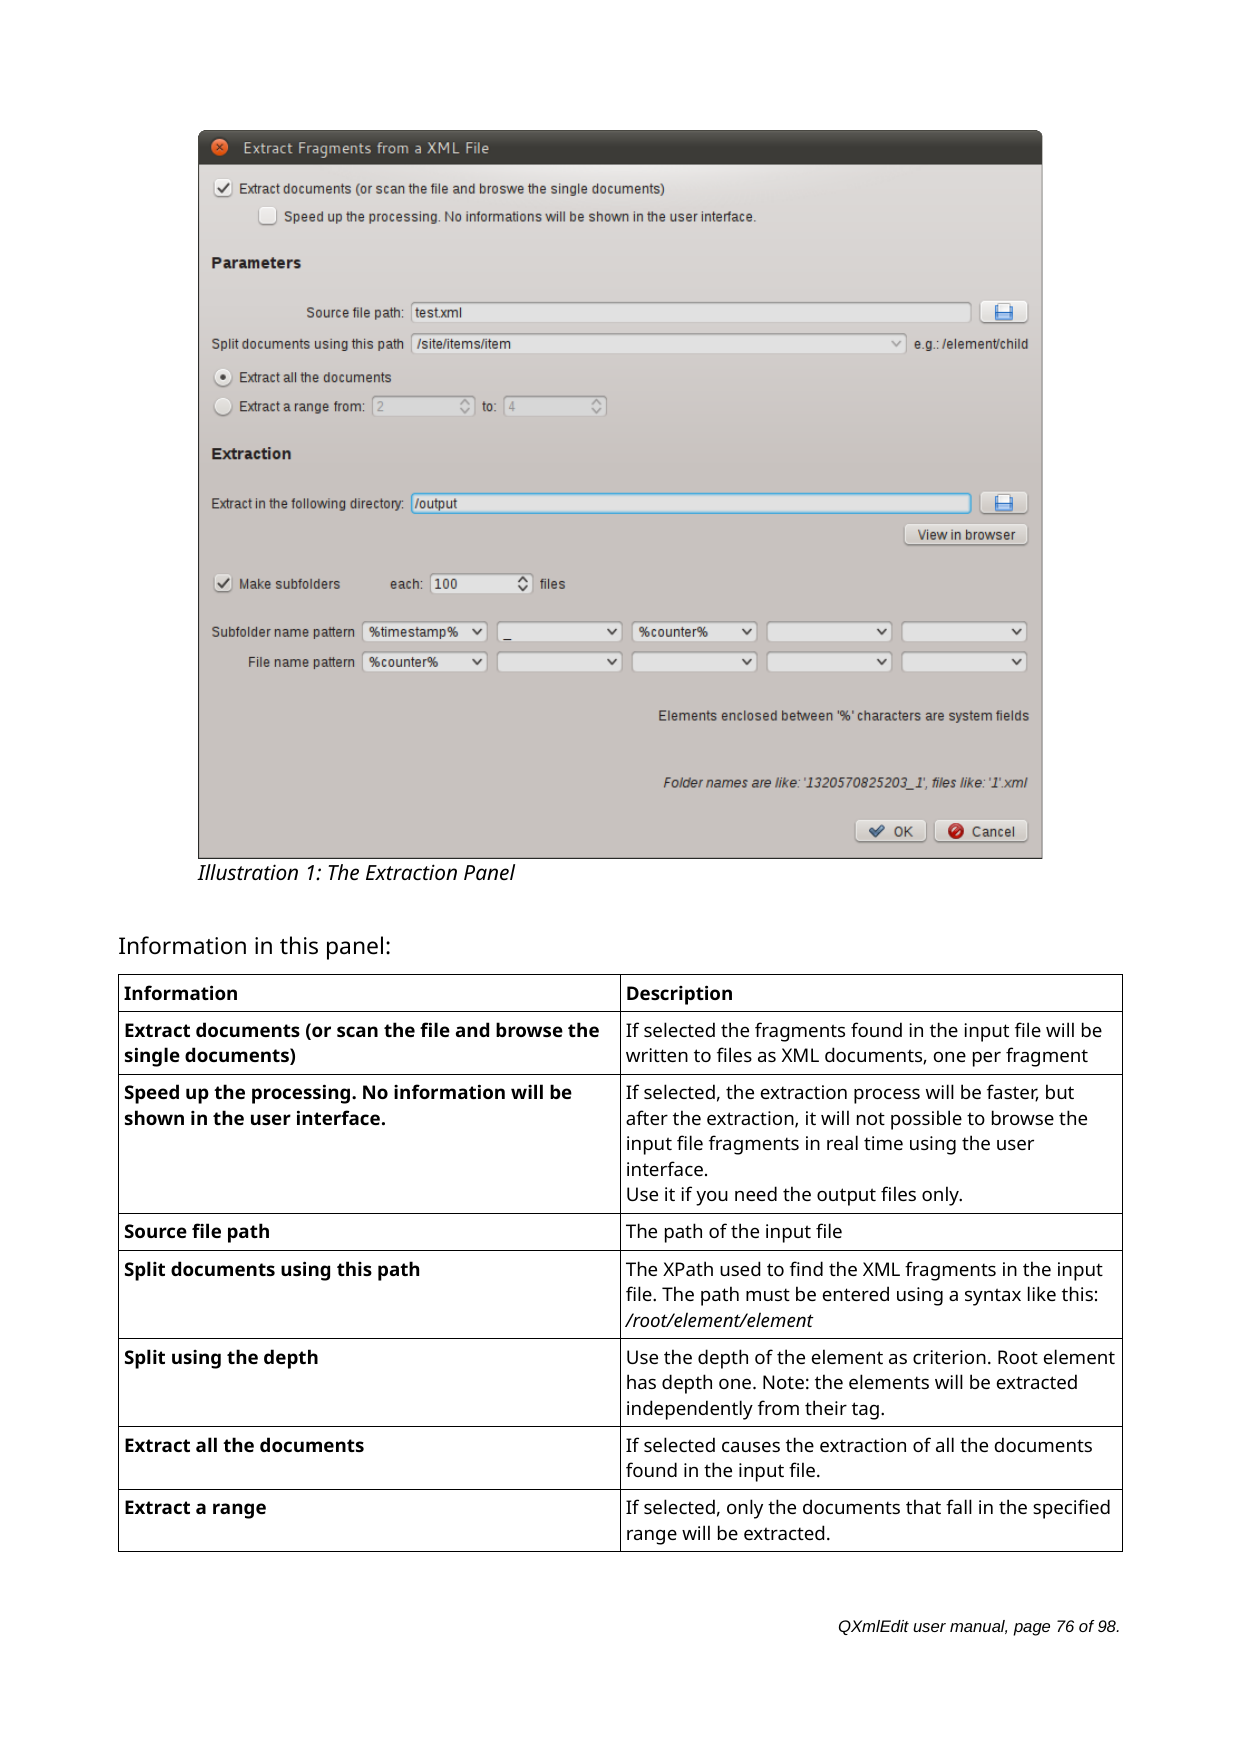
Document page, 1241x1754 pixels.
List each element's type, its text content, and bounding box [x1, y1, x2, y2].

table_cell The XPath used to find the XML fragments in the input file. The path must be entered using a syntax like this: /root/element/element [621, 1251, 1122, 1338]
picture [198, 130, 1043, 859]
table_cell Speed up the processing. No information will be shown in the user interface. [119, 1075, 620, 1213]
table_cell Use the depth of the element as criterion. Root element has depth one. Note: the elements will be extracted independently from their tag. [621, 1339, 1122, 1426]
table_header Description [621, 975, 1122, 1011]
table_cell Extract documents (or scan the file and browse the single documents) [119, 1012, 620, 1074]
table_cell The path of the input file [621, 1214, 1122, 1250]
table_cell Extract all the documents [119, 1427, 620, 1489]
table_header Information [119, 975, 620, 1011]
table_cell If selected causes the extraction of all the documents found in the input file. [621, 1427, 1122, 1489]
table_cell Extract a range [119, 1490, 620, 1551]
text Information in this panel: [118, 930, 1122, 962]
table_cell If selected, only the documents that fall in the specified range will be extracted. [621, 1490, 1122, 1551]
table_cell If selected the fragments found in the input file will be written to files as XML documents, one per fragment [621, 1012, 1122, 1074]
table_cell Source file path [119, 1214, 620, 1250]
table_cell If selected, the extraction process will be faster, but after the extraction, it will not possible to browse the input file fragments in real time using the user interface. Use it if you need the output files only. [621, 1075, 1122, 1213]
table_cell Split using the depth [119, 1339, 620, 1426]
text Illustration 1: The Extraction Panel [198, 859, 1042, 887]
table_cell Split documents using this path [119, 1251, 620, 1338]
